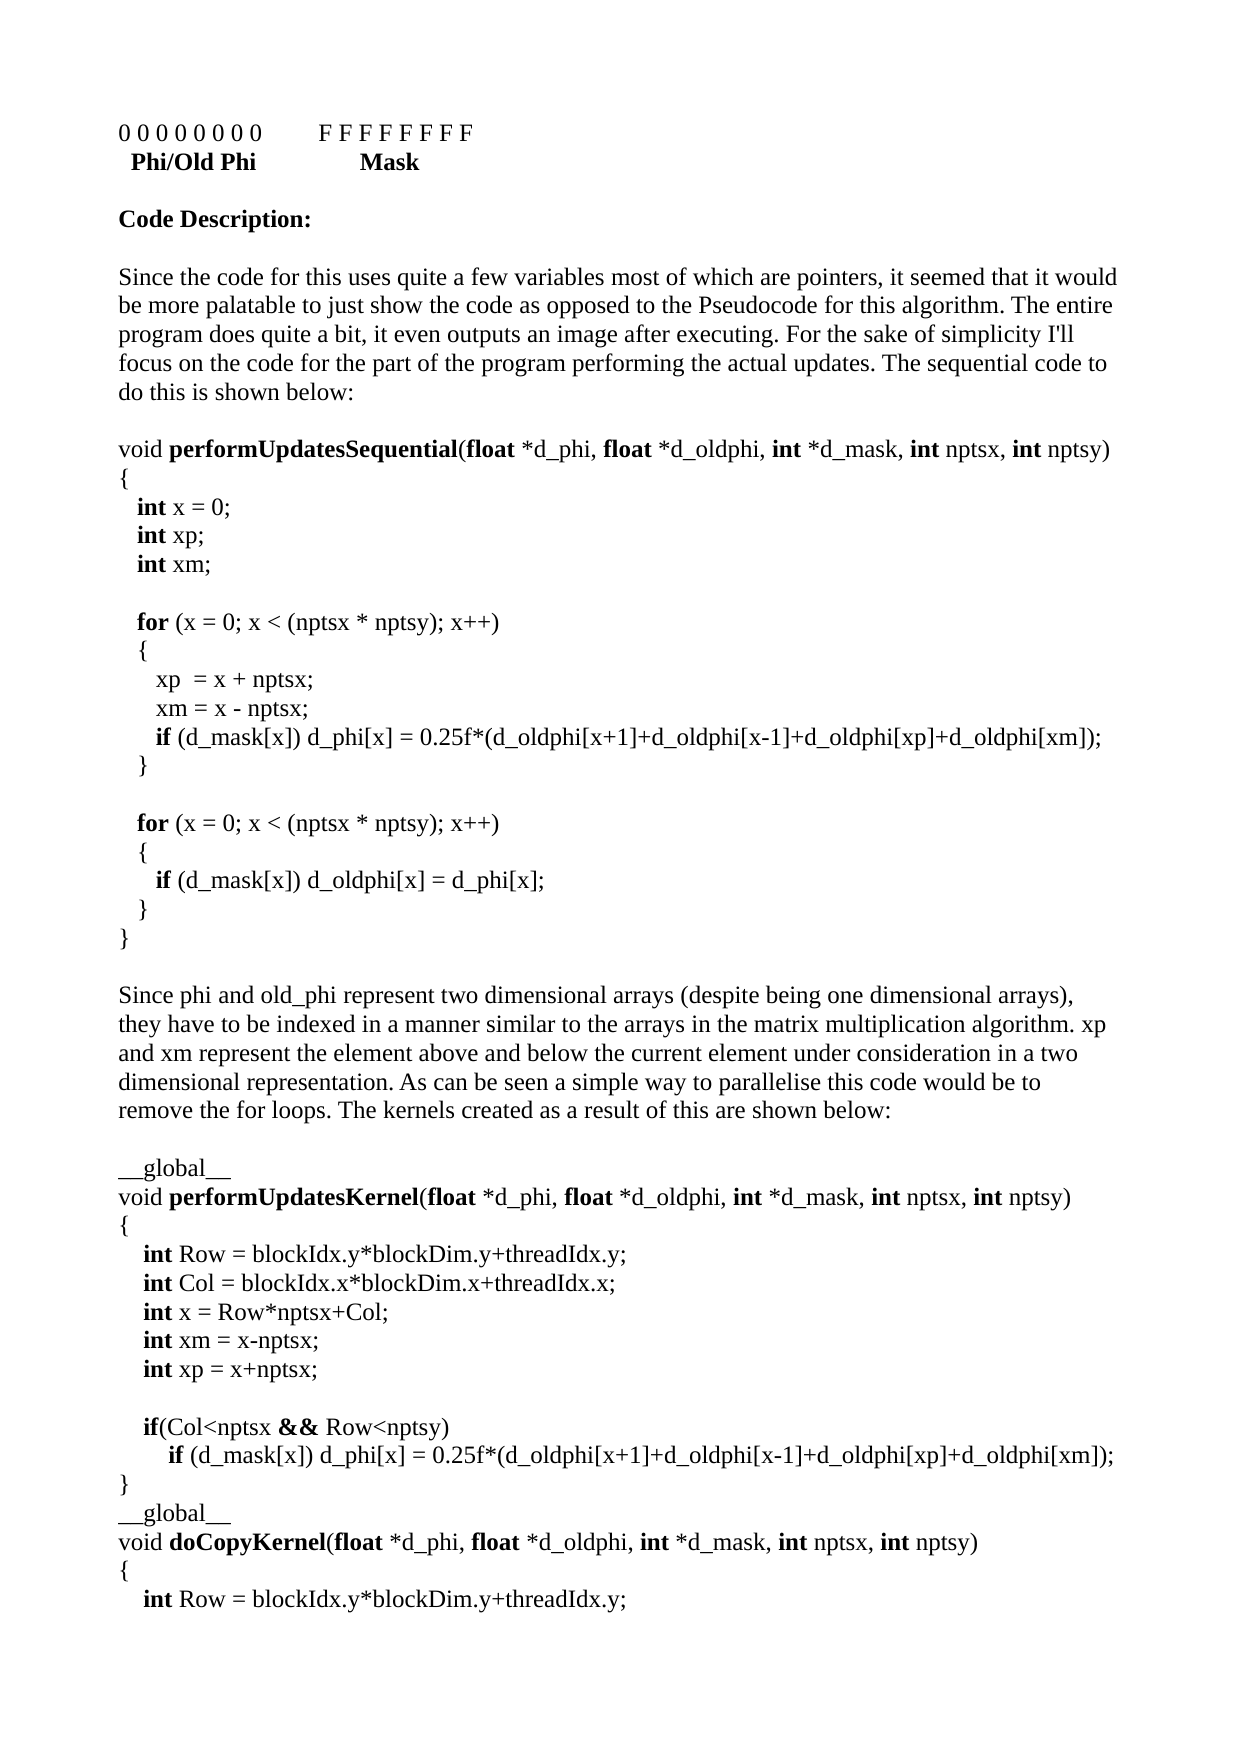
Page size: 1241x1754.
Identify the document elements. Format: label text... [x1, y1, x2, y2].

text if (d_mask[x]) d_phi[x] = 0.25f*(d_oldphi[x+1]+d_oldphi[x-1]+d_oldphi[xp]+d_oldphi[xm]); [118, 722, 1122, 751]
text { [118, 1556, 1122, 1584]
text int Col = blockIdx.x*blockDim.x+threadIdx.x; [118, 1268, 1122, 1297]
text if (d_mask[x]) d_phi[x] = 0.25f*(d_oldphi[x+1]+d_oldphi[x-1]+d_oldphi[xp]+d_oldphi[xm]); [118, 1441, 1122, 1469]
text } [118, 894, 1122, 923]
text __global__ [118, 1153, 1122, 1182]
text { [118, 636, 1122, 664]
text { [118, 837, 1122, 866]
text int xm; [118, 549, 1122, 578]
text void performUpdatesSequential(float *d_phi, float *d_oldphi, int *d_mask, int nptsx, int nptsy) [118, 434, 1122, 463]
text } [118, 923, 1122, 952]
text void doCopyKernel(float *d_phi, float *d_oldphi, int *d_mask, int nptsx, int nptsy) [118, 1527, 1122, 1556]
text int Row = blockIdx.y*blockDim.y+threadIdx.y; [118, 1239, 1122, 1268]
text xm = x - nptsx; [118, 693, 1122, 722]
text 0 0 0 0 0 0 0 0 F F F F F F F F [118, 118, 1122, 147]
text int xp = x+nptsx; [118, 1354, 1122, 1383]
text Phi/Old Phi Mask [118, 147, 1122, 176]
text int x = 0; [118, 492, 1122, 521]
text void performUpdatesKernel(float *d_phi, float *d_oldphi, int *d_mask, int nptsx, int nptsy) [118, 1182, 1122, 1211]
text for (x = 0; x < (nptsx * nptsy); x++) [118, 808, 1122, 837]
text Code Description: [118, 204, 1122, 233]
text for (x = 0; x < (nptsx * nptsy); x++) [118, 607, 1122, 636]
text Since the code for this uses quite a few variables most of which are pointers, it seemed that it would be more palatable to just show the code as opposed to the Pseudocode for this algorithm. The entire program does quite a bit, it even outputs an image after executing. For the sake of simplicity I'll focus on the code for the part of the program performing the actual updates. The sequential code to do this is shown below: [118, 262, 1122, 406]
text int x = Row*nptsx+Col; [118, 1297, 1122, 1326]
text { [118, 1211, 1122, 1239]
text __global__ [118, 1498, 1122, 1527]
text if (d_mask[x]) d_oldphi[x] = d_phi[x]; [118, 866, 1122, 894]
text { [118, 463, 1122, 492]
text int Row = blockIdx.y*blockDim.y+threadIdx.y; [118, 1584, 1122, 1613]
text xp = x + nptsx; [118, 664, 1122, 693]
text Since phi and old_phi represent two dimensional arrays (despite being one dimensional arrays), they have to be indexed in a manner similar to the arrays in the matrix multiplication algorithm. xp and xm represent the element above and below the current element under consideration in a two dimensional representation. As can be seen a simple way to parallelise this code would be to remove the for loops. The kernels created as a result of this are shown below: [118, 981, 1122, 1124]
text if(Col<nptsx && Row<nptsy) [118, 1412, 1122, 1441]
text } [118, 751, 1122, 779]
text int xm = x-nptsx; [118, 1326, 1122, 1354]
text int xp; [118, 521, 1122, 549]
text } [118, 1469, 1122, 1498]
